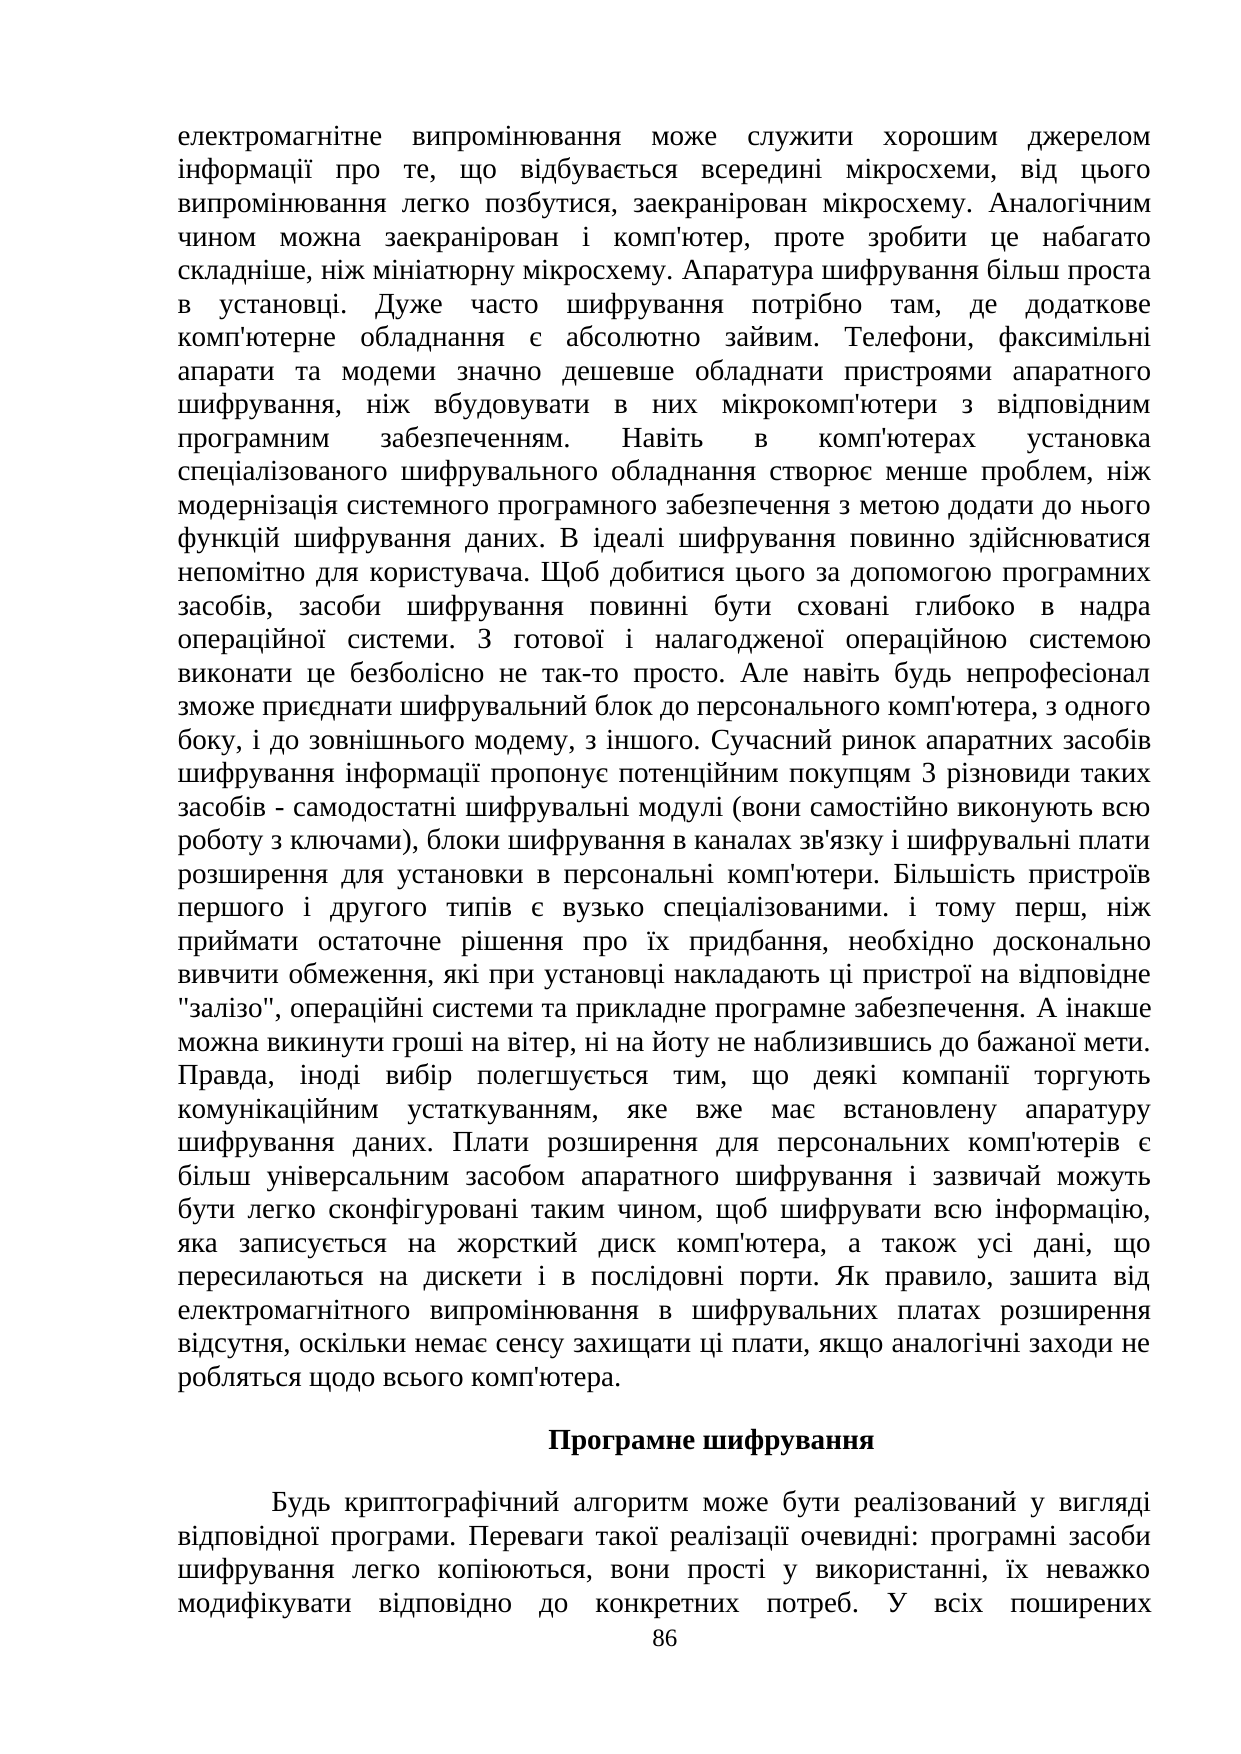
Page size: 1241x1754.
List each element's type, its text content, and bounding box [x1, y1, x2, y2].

text електромагнітне випромінювання може служити хорошим джерелом інформації про те, що відбувається всередині мікросхеми, від цього випромінювання легко позбутися, заекранірован мікросхему. Аналогічним чином можна заекранірован і комп'ютер, проте зробити це набагато складніше, ніж мініатюрну мікросхему. Апаратура шифрування більш проста в установці. Дуже часто шифрування потрібно там, де додаткове комп'ютерне обладнання є абсолютно зайвим. Телефони, факсимільні апарати та модеми значно дешевше обладнати пристроями апаратного шифрування, ніж вбудовувати в них мікрокомп'ютери з відповідним програмним забезпеченням. Навіть в комп'ютерах установка спеціалізованого шифрувального обладнання створює менше проблем, ніж модернізація системного програмного забезпечення з метою додати до нього функцій шифрування даних. В ідеалі шифрування повинно здійснюватися непомітно для користувача. Щоб добитися цього за допомогою програмних засобів, засоби шифрування повинні бути сховані глибоко в надра операційної системи. З готової і налагодженої операційною системою виконати це безболісно не так-то просто. Але навіть будь непрофесіонал зможе приєднати шифрувальний блок до персонального комп'ютера, з одного боку, і до зовнішнього модему, з іншого. Сучасний ринок апаратних засобів шифрування інформації пропонує потенційним покупцям 3 різновиди таких засобів - самодостатні шифрувальні модулі (вони самостійно виконують всю роботу з ключами), блоки шифрування в каналах зв'язку і шифрувальні плати розширення для установки в персональні комп'ютери. Більшість пристроїв першого і другого типів є вузько спеціалізованими. і тому перш, ніж приймати остаточне рішення про їх придбання, необхідно досконально вивчити обмеження, які при установці накладають ці пристрої на відповідне "залізо", операційні системи та прикладне програмне забезпечення. А інакше можна викинути гроші на вітер, ні на йоту не наблизившись до бажаної мети. Правда, іноді вибір полегшується тим, що деякі компанії торгують комунікаційним устаткуванням, яке вже має встановлену апаратуру шифрування даних. Плати розширення для персональних комп'ютерів є більш універсальним засобом апаратного шифрування і зазвичай можуть бути легко сконфігуровані таким чином, щоб шифрувати всю інформацію, яка записується на жорсткий диск комп'ютера, а також усі дані, що пересилаються на дискети і в послідовні порти. Як правило, зашита від електромагнітного випромінювання в шифрувальних платах розширення відсутня, оскільки немає сенсу захищати ці плати, якщо аналогічні заходи не робляться щодо всього комп'ютера. [177, 118, 1152, 1393]
text Будь криптографічний алгоритм може бути реалізований у вигляді відповідної програми. Переваги такої реалізації очевидні: програмні засоби шифрування легко копіюються, вони прості у використанні, їх неважко модифікувати відповідно до конкретних потреб. У всіх поширених [177, 1484, 1152, 1619]
text Програмне шифрування [177, 1422, 1152, 1455]
